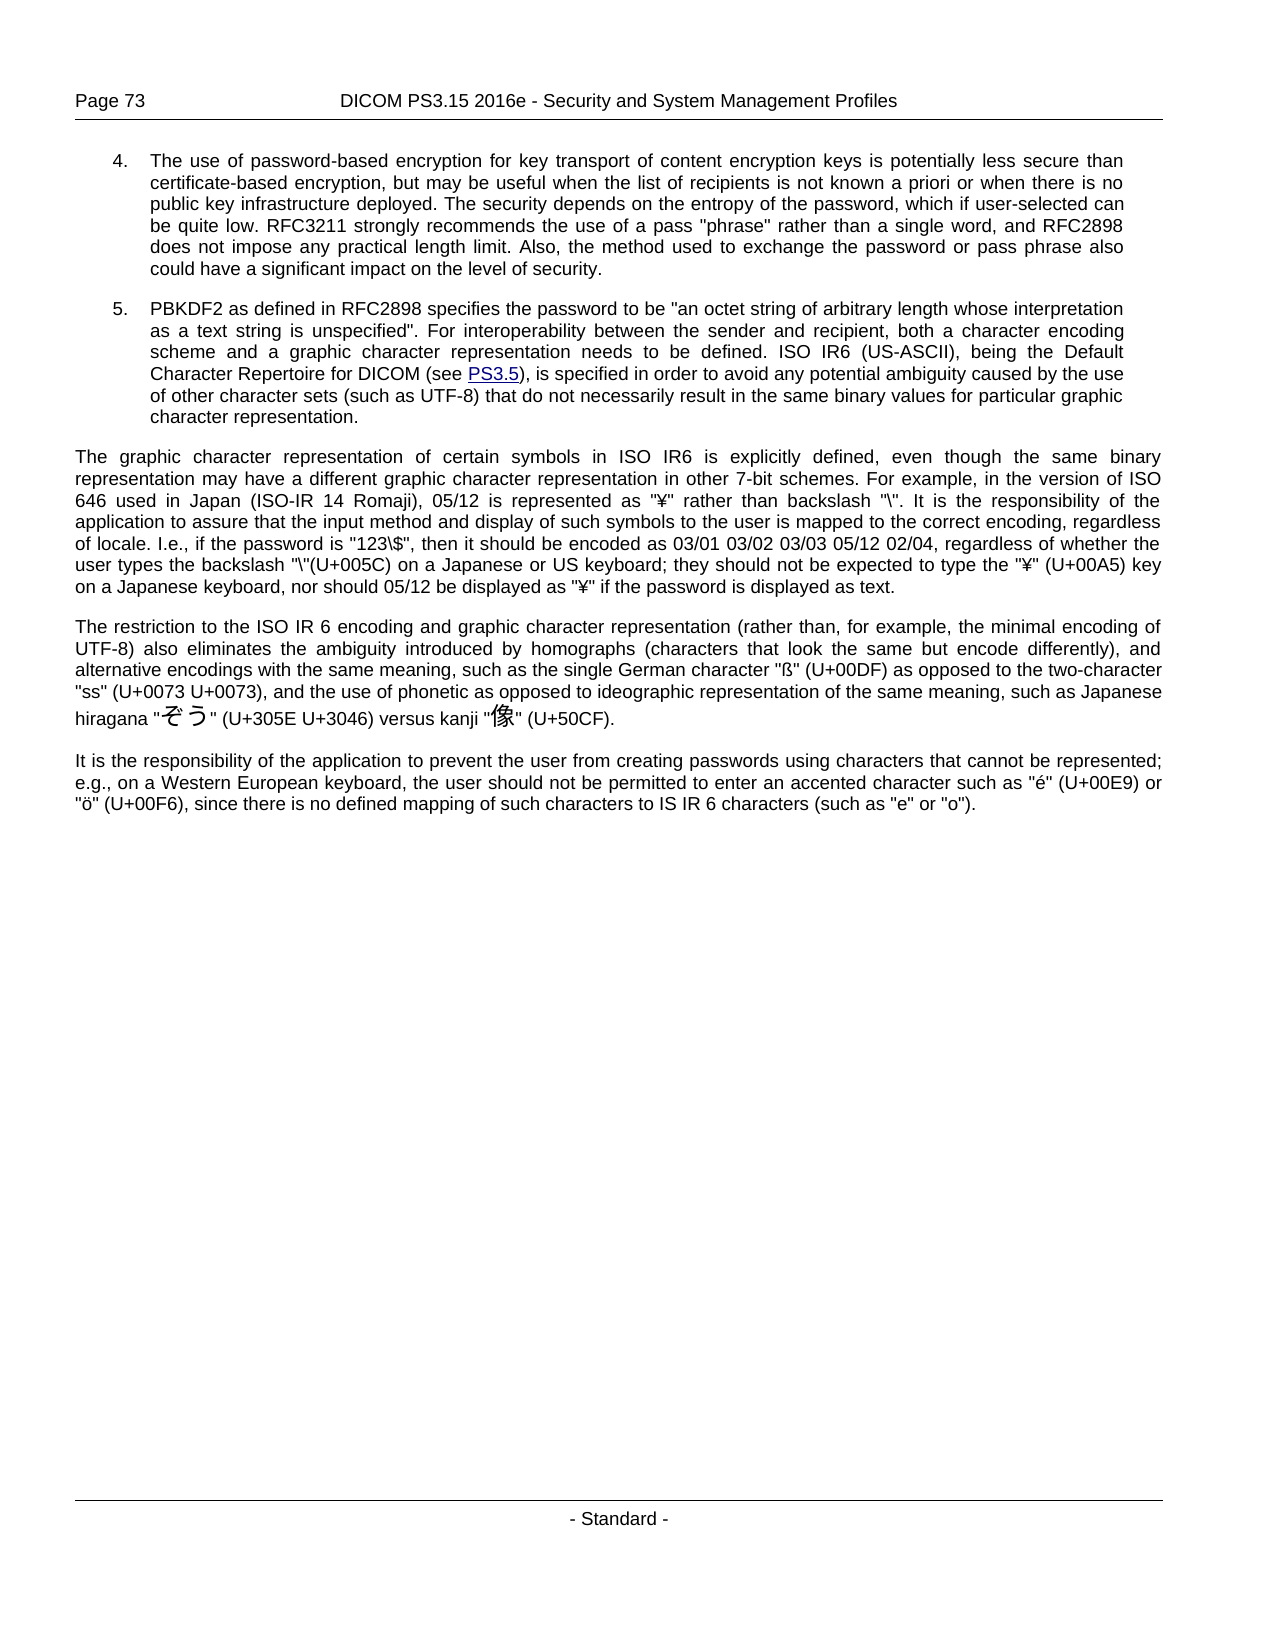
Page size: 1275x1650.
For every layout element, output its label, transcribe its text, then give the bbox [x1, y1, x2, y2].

text The graphic character representation of certain symbols in ISO IR6 is explicitly defined, even though the same binary representation may have a different graphic character representation in other 7-bit schemes. For example, in the version of ISO 646 used in Japan (ISO-IR 14 Romaji), 05/12 is represented as "¥" rather than backslash "\". It is the responsibility of the application to assure that the input method and display of such symbols to the user is mapped to the correct encoding, regardless of locale. I.e., if the password is "123\$", then it should be encoded as 03/01 03/02 03/03 05/12 02/04, regardless of whether the user types the backslash "\"(U+005C) on a Japanese or US keyboard; they should not be expected to type the "¥" (U+00A5) key on a Japanese keyboard, nor should 05/12 be displayed as "¥" if the password is displayed as text. [75, 446, 1162, 597]
text The restriction to the ISO IR 6 encoding and graphic character representation (rather than, for example, the minimal encoding of UTF-8) also eliminates the ambiguity introduced by homographs (characters that look the same but encode differently), and alternative encodings with the same meaning, such as the single German character "ß" (U+00DF) as opposed to the two-character "ss" (U+0073 U+0073), and the use of phonetic as opposed to ideographic representation of the same meaning, such as Japanese hiragana "ぞう" (U+305E U+3046) versus kanji "像" (U+50CF). [75, 616, 1162, 731]
list PBKDF2 as defined in RFC2898 specifies the password to be "an octet string of arbitrary length whose interpretation as a text string is unspecified". For interoperability between the sender and recipient, both a character encoding scheme and a graphic character representation needs to be defined. ISO IR6 (US-ASCII), being the Default Character Repertoire for DICOM (see PS3.5), is specified in order to avoid any potential ambiguity caused by the use of other character sets (such as UTF-8) that do not necessarily result in the same binary values for particular graphic character representation. [112, 298, 1125, 427]
text It is the responsibility of the application to prevent the user from creating passwords using characters that cannot be represented; e.g., on a Western European keyboard, the user should not be permitted to enter an accented character such as "é" (U+00E9) or "ö" (U+00F6), since there is no defined mapping of such characters to IS IR 6 characters (such as "e" or "o"). [75, 750, 1162, 815]
list The use of password-based encryption for key transport of content encryption keys is potentially less secure than certificate-based encryption, but may be useful when the list of recipients is not known a priori or when there is no public key infrastructure deployed. The security depends on the entropy of the password, which if user-selected can be quite low. RFC3211 strongly recommends the use of a pass "phrase" rather than a single word, and RFC2898 does not impose any practical length limit. Also, the method used to exchange the password or pass phrase also could have a significant impact on the level of security. [112, 150, 1125, 279]
